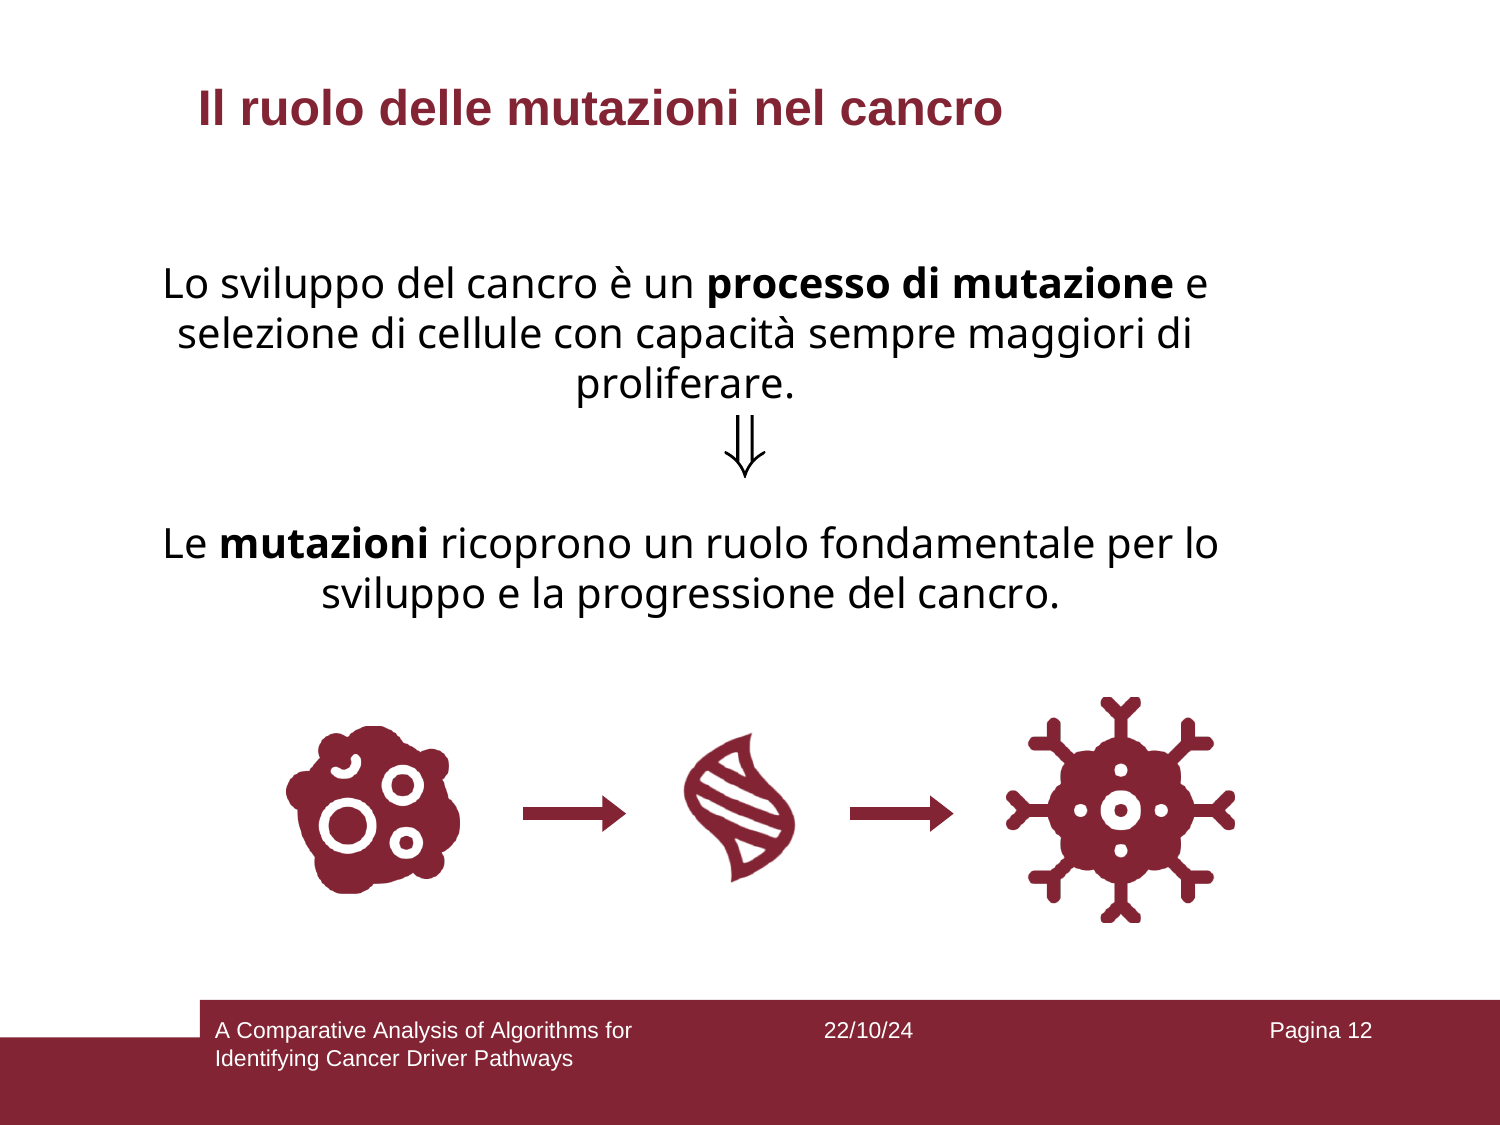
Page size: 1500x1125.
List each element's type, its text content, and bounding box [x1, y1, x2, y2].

text_box Pagina <number> [1074, 1008, 1388, 1084]
picture [286, 726, 460, 894]
picture [724, 415, 766, 479]
title Il ruolo delle mutazioni nel cancro [183, 67, 1400, 150]
text_box Le mutazioni ricoprono un ruolo fondamentale per lo sviluppo e la progressione del cancro. [147, 509, 1365, 666]
text_box 22/10/24 [712, 1008, 1026, 1084]
picture [637, 706, 841, 909]
text_box Lo sviluppo del cancro è un processo di mutazione e selezione di cellule con capacità sempre maggiori di proliferare. [147, 249, 1365, 406]
picture [1006, 697, 1235, 923]
text_box A Comparative Analysis of Algorithms for Identifying Cancer Driver Pathways [199, 1008, 676, 1084]
